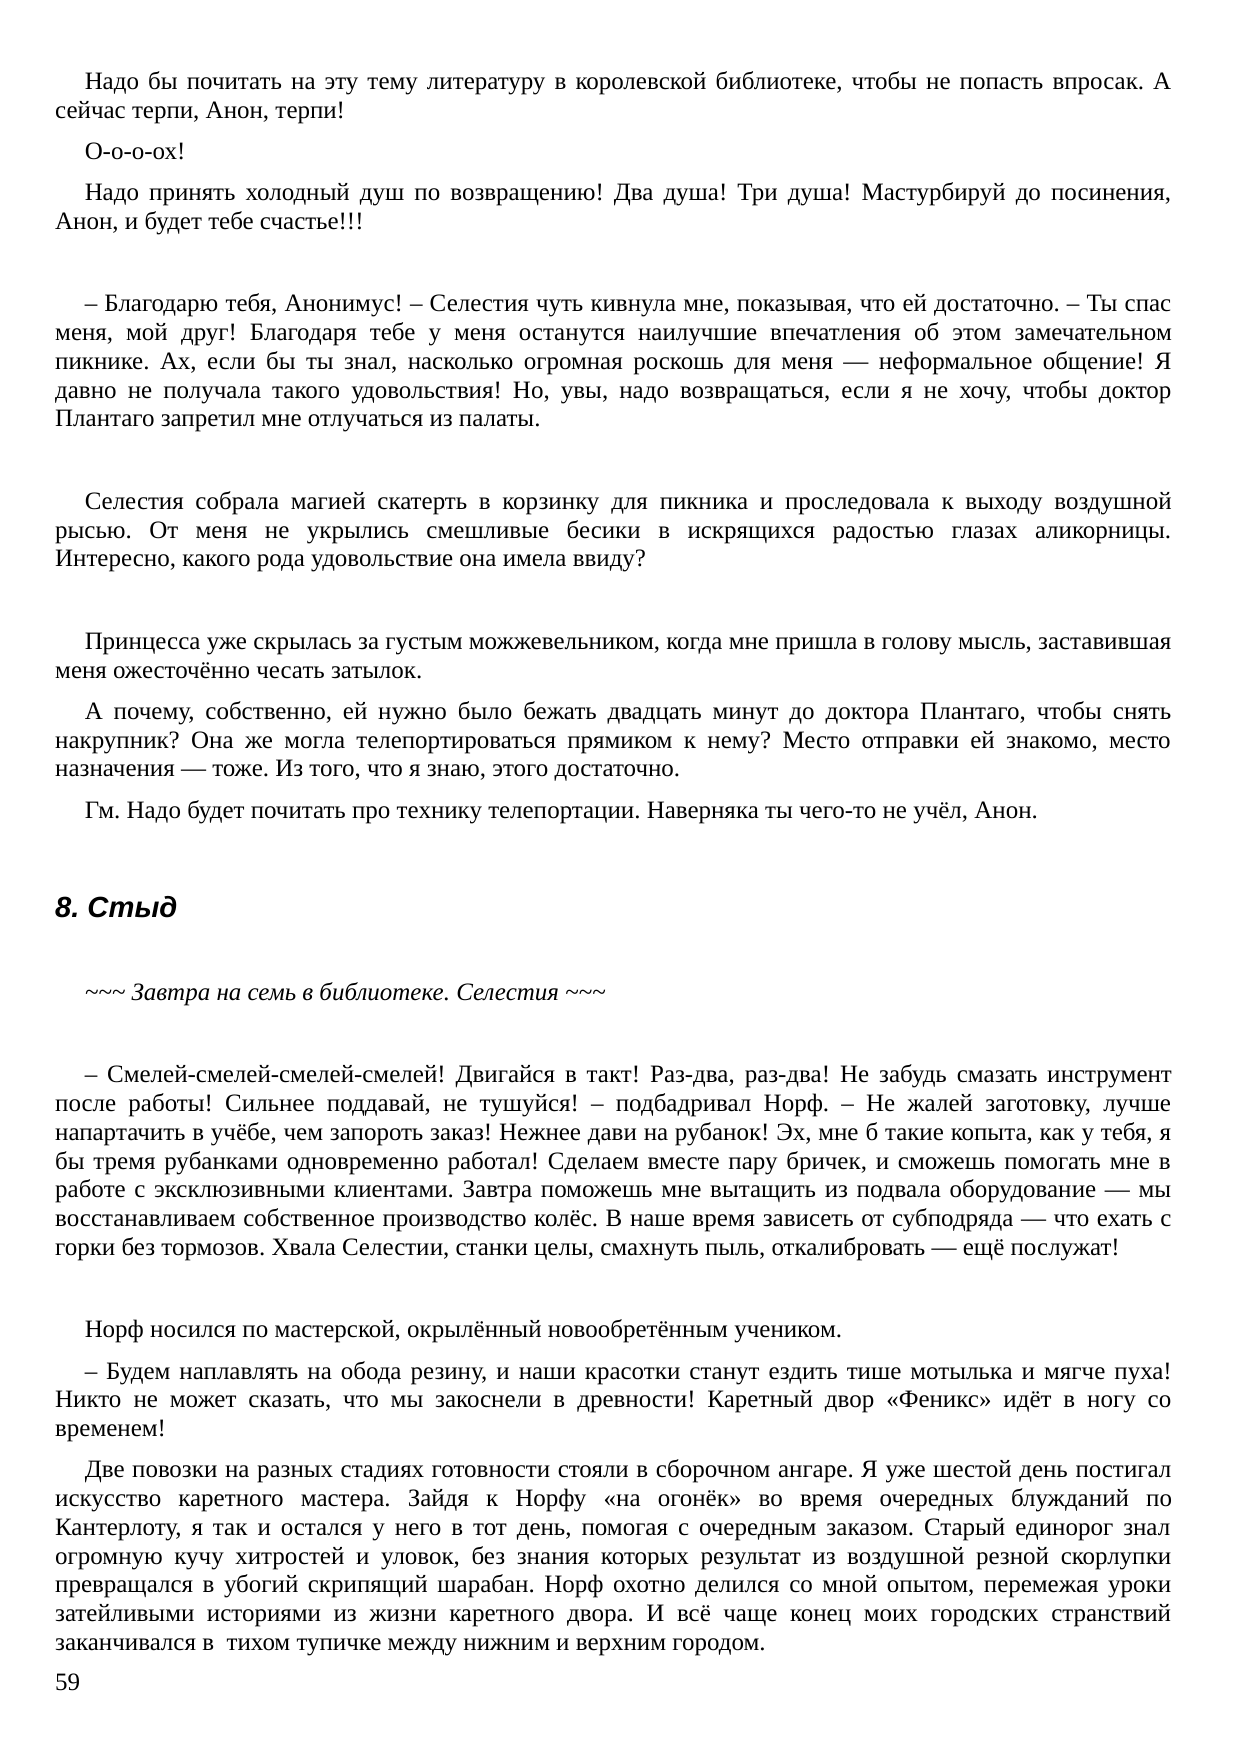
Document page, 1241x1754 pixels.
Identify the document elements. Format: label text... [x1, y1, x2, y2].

text ~~~ Завтра на семь в библиотеке. Селестия ~~~ [55, 977, 1173, 1006]
text – Будем наплавлять на обода резину, и наши красотки станут ездить тише мотылька и мягче пуха! Никто не может сказать, что мы закоснели в древности! Каретный двор «Феникс» идёт в ногу со временем! [55, 1356, 1173, 1442]
text – Смелей-смелей-смелей-смелей! Двигайся в такт! Раз-два, раз-два! Не забудь смазать инструмент после работы! Сильнее поддавай, не тушуйся! – подбадривал Норф. – Не жалей заготовку, лучше напартачить в учёбе, чем запороть заказ! Нежнее дави на рубанок! Эх, мне б такие копыта, как у тебя, я бы тремя рубанками одновременно работал! Сделаем вместе пару бричек, и сможешь помогать мне в работе с эксклюзивными клиентами. Завтра поможешь мне вытащить из подвала оборудование — мы восстанавливаем собственное производство колёс. В наше время зависеть от субподряда — что ехать с горки без тормозов. Хвала Селестии, станки целы, смахнуть пыль, откалибровать — ещё послужат! [55, 1059, 1173, 1261]
text О-о-о-ох! [55, 136, 1173, 165]
text Надо принять холодный душ по возвращению! Два душа! Три душа! Мастурбируй до посинения, Анон, и будет тебе счастье!!! [55, 177, 1173, 235]
text А почему, собственно, ей нужно было бежать двадцать минут до доктора Плантаго, чтобы снять накрупник? Она же могла телепортироваться прямиком к нему? Место отправки ей знакомо, место назначения — тоже. Из того, что я знаю, этого достаточно. [55, 696, 1173, 782]
subtitle 8. Стыд [55, 890, 1173, 923]
text Принцесса уже скрылась за густым можжевельником, когда мне пришла в голову мысль, заставившая меня ожесточённо чесать затылок. [55, 626, 1173, 683]
text Две повозки на разных стадиях готовности стояли в сборочном ангаре. Я уже шестой день постигал искусство каретного мастера. Зайдя к Норфу «на огонёк» во время очередных блужданий по Кантерлоту, я так и остался у него в тот день, помогая с очередным заказом. Старый единорог знал огромную кучу хитростей и уловок, без знания которых результат из воздушной резной скорлупки превращался в убогий скрипящий шарабан. Норф охотно делился со мной опытом, перемежая уроки затейливыми историями из жизни каретного двора. И всё чаще конец моих городских странствий заканчивался в тихом тупичке между нижним и верхним городом. [55, 1454, 1173, 1656]
text Надо бы почитать на эту тему литературу в королевской библиотеке, чтобы не попасть впросак. А сейчас терпи, Анон, терпи! [55, 66, 1173, 123]
text – Благодарю тебя, Анонимус! – Селестия чуть кивнула мне, показывая, что ей достаточно. – Ты спас меня, мой друг! Благодаря тебе у меня останутся наилучшие впечатления об этом замечательном пикнике. Ах, если бы ты знал, насколько огромная роскошь для меня — неформальное общение! Я давно не получала такого удовольствия! Но, увы, надо возвращаться, если я не хочу, чтобы доктор Плантаго запретил мне отлучаться из палаты. [55, 288, 1173, 432]
text Норф носился по мастерской, окрылённый новообретённым учеником. [55, 1314, 1173, 1343]
text Селестия собрала магией скатерть в корзинку для пикника и проследовала к выходу воздушной рысью. От меня не укрылись смешливые бесики в искрящихся радостью глазах аликорницы. Интересно, какого рода удовольствие она имела ввиду? [55, 486, 1173, 572]
text Гм. Надо будет почитать про технику телепортации. Наверняка ты чего-то не учёл, Анон. [55, 795, 1173, 823]
